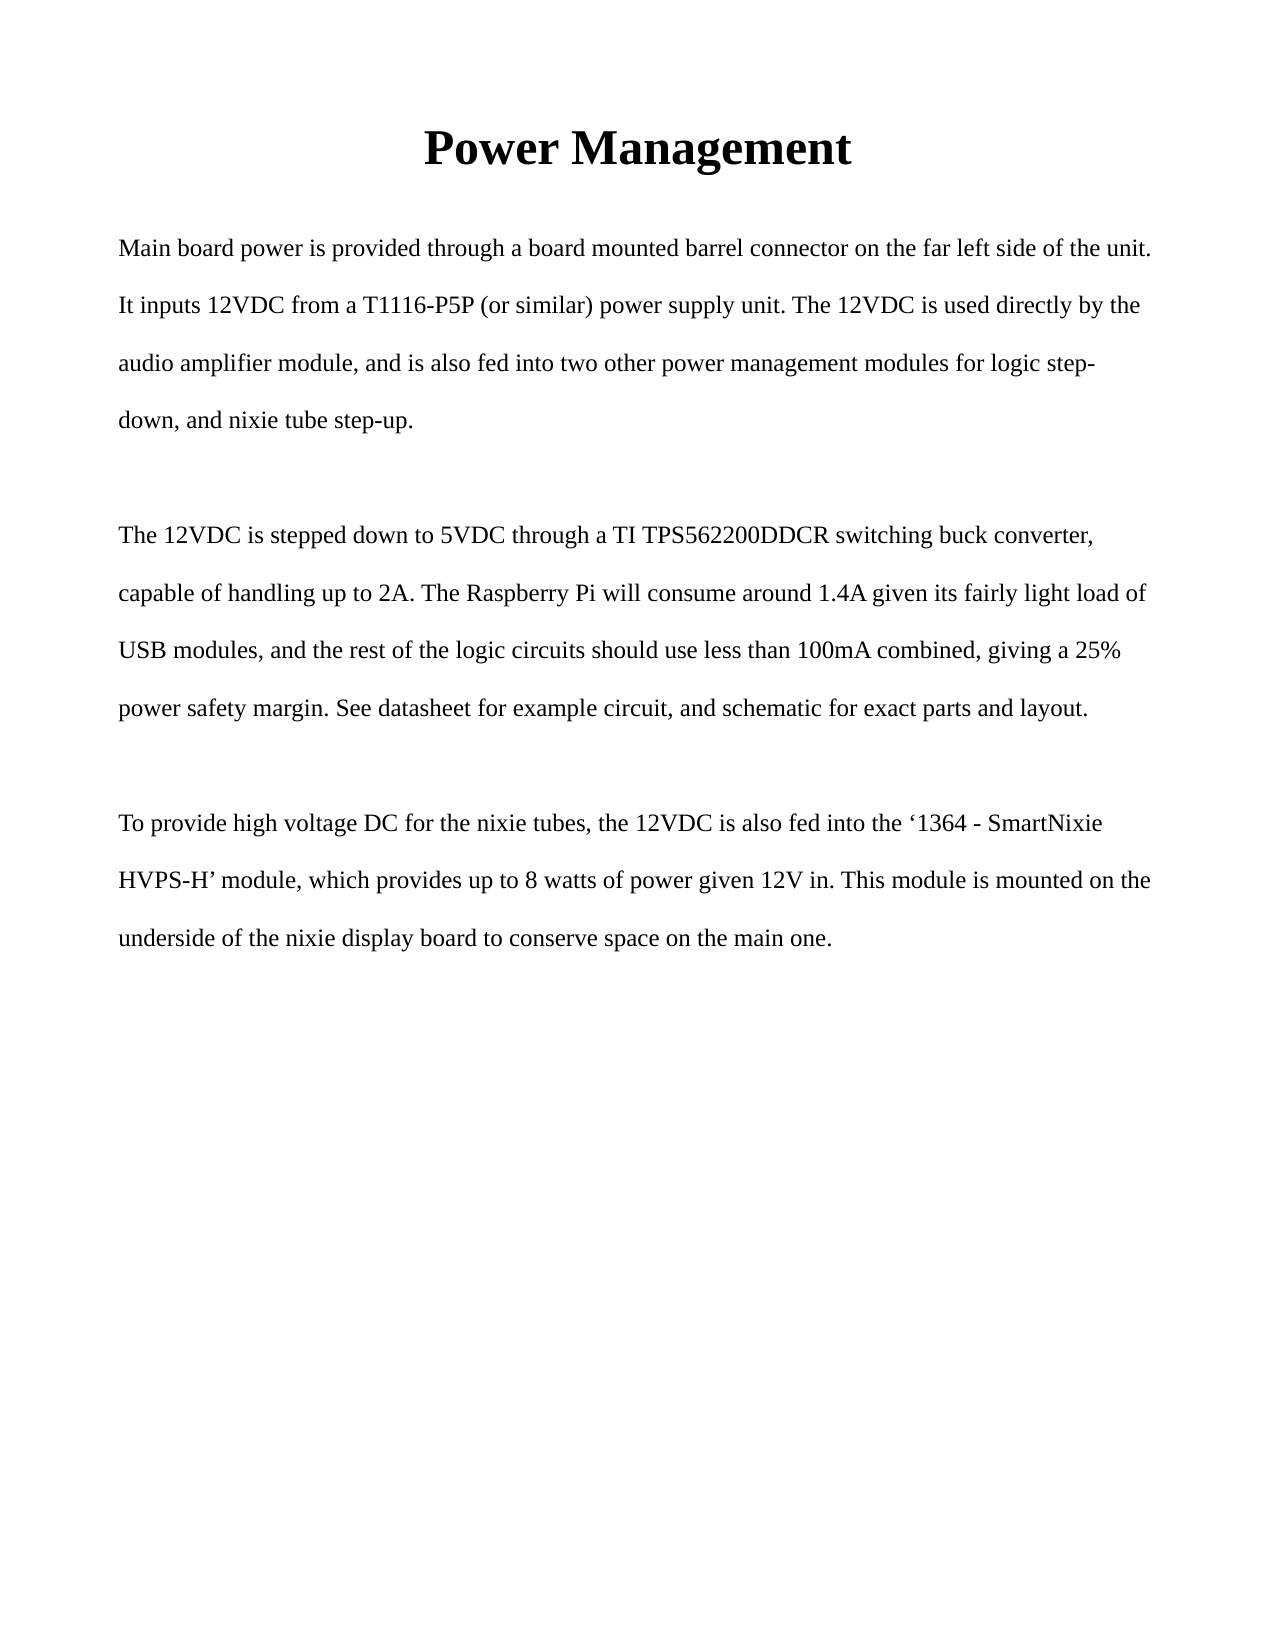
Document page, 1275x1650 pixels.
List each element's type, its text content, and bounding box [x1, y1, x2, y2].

text Main board power is provided through a board mounted barrel connector on the far left side of the unit. It inputs 12VDC from a T1116-P5P (or similar) power supply unit. The 12VDC is used directly by the audio amplifier module, and is also fed into two other power management modules for logic step-down, and nixie tube step-up. [118, 233, 1157, 434]
text The 12VDC is stepped down to 5VDC through a TI TPS562200DDCR switching buck converter, capable of handling up to 2A. The Raspberry Pi will consume around 1.4A given its fairly light load of USB modules, and the rest of the logic circuits should use less than 100mA combined, giving a 25% power safety margin. See datasheet for example circuit, and schematic for exact parts and layout. [118, 521, 1157, 722]
text To provide high voltage DC for the nixie tubes, the 12VDC is also fed into the ‘1364 - SmartNixie HVPS-H’ module, which provides up to 8 watts of power given 12V in. This module is mounted on the underside of the nixie display board to conserve space on the main one. [118, 808, 1157, 952]
text Power Management [118, 118, 1157, 176]
